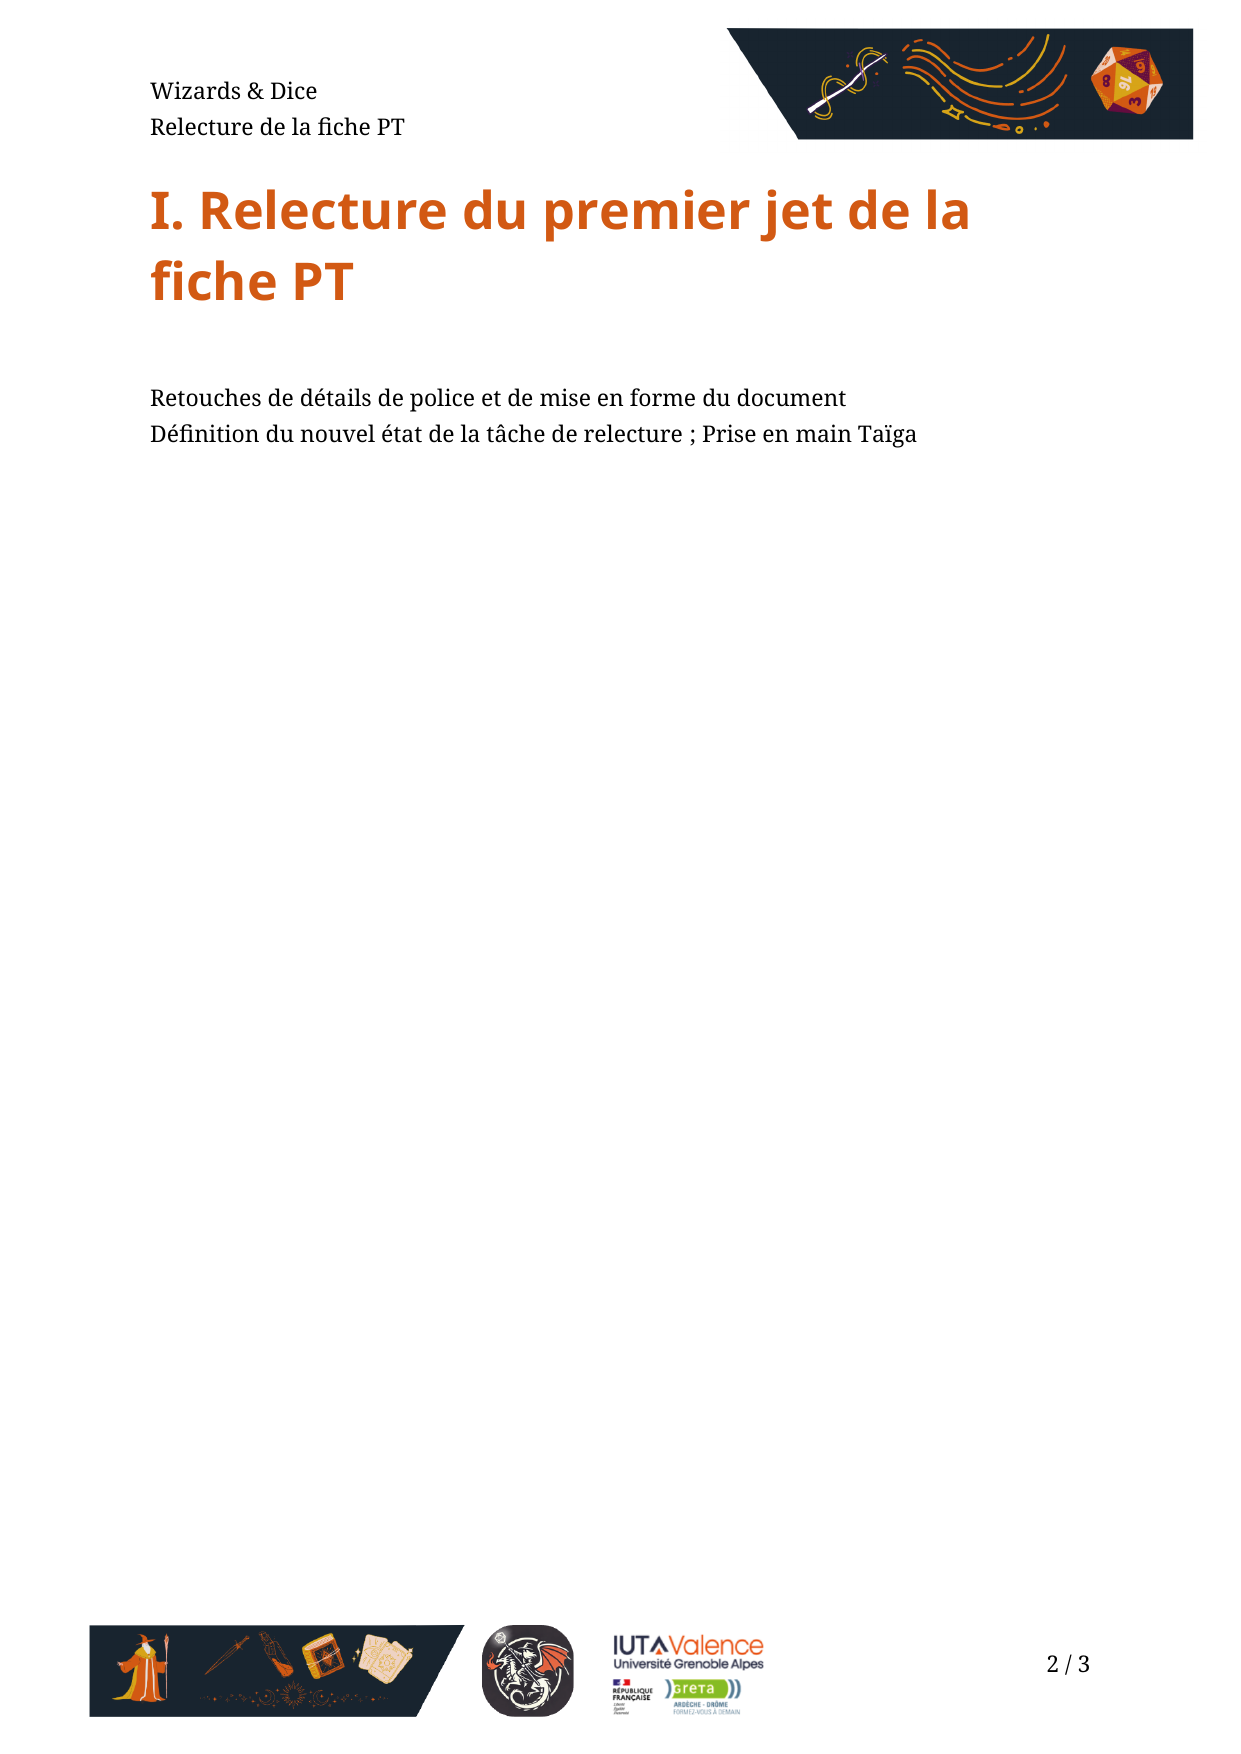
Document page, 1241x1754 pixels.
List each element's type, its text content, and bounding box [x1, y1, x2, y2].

picture [720, 18, 1208, 153]
text Définition du nouvel état de la tâche de relecture ; Prise en main Taïga [150, 417, 1090, 449]
text Retouches de détails de police et de mise en forme du document [150, 382, 1090, 413]
picture [81, 1614, 788, 1726]
subtitle I. Relecture du premier jet de la fiche PT [150, 174, 1090, 316]
